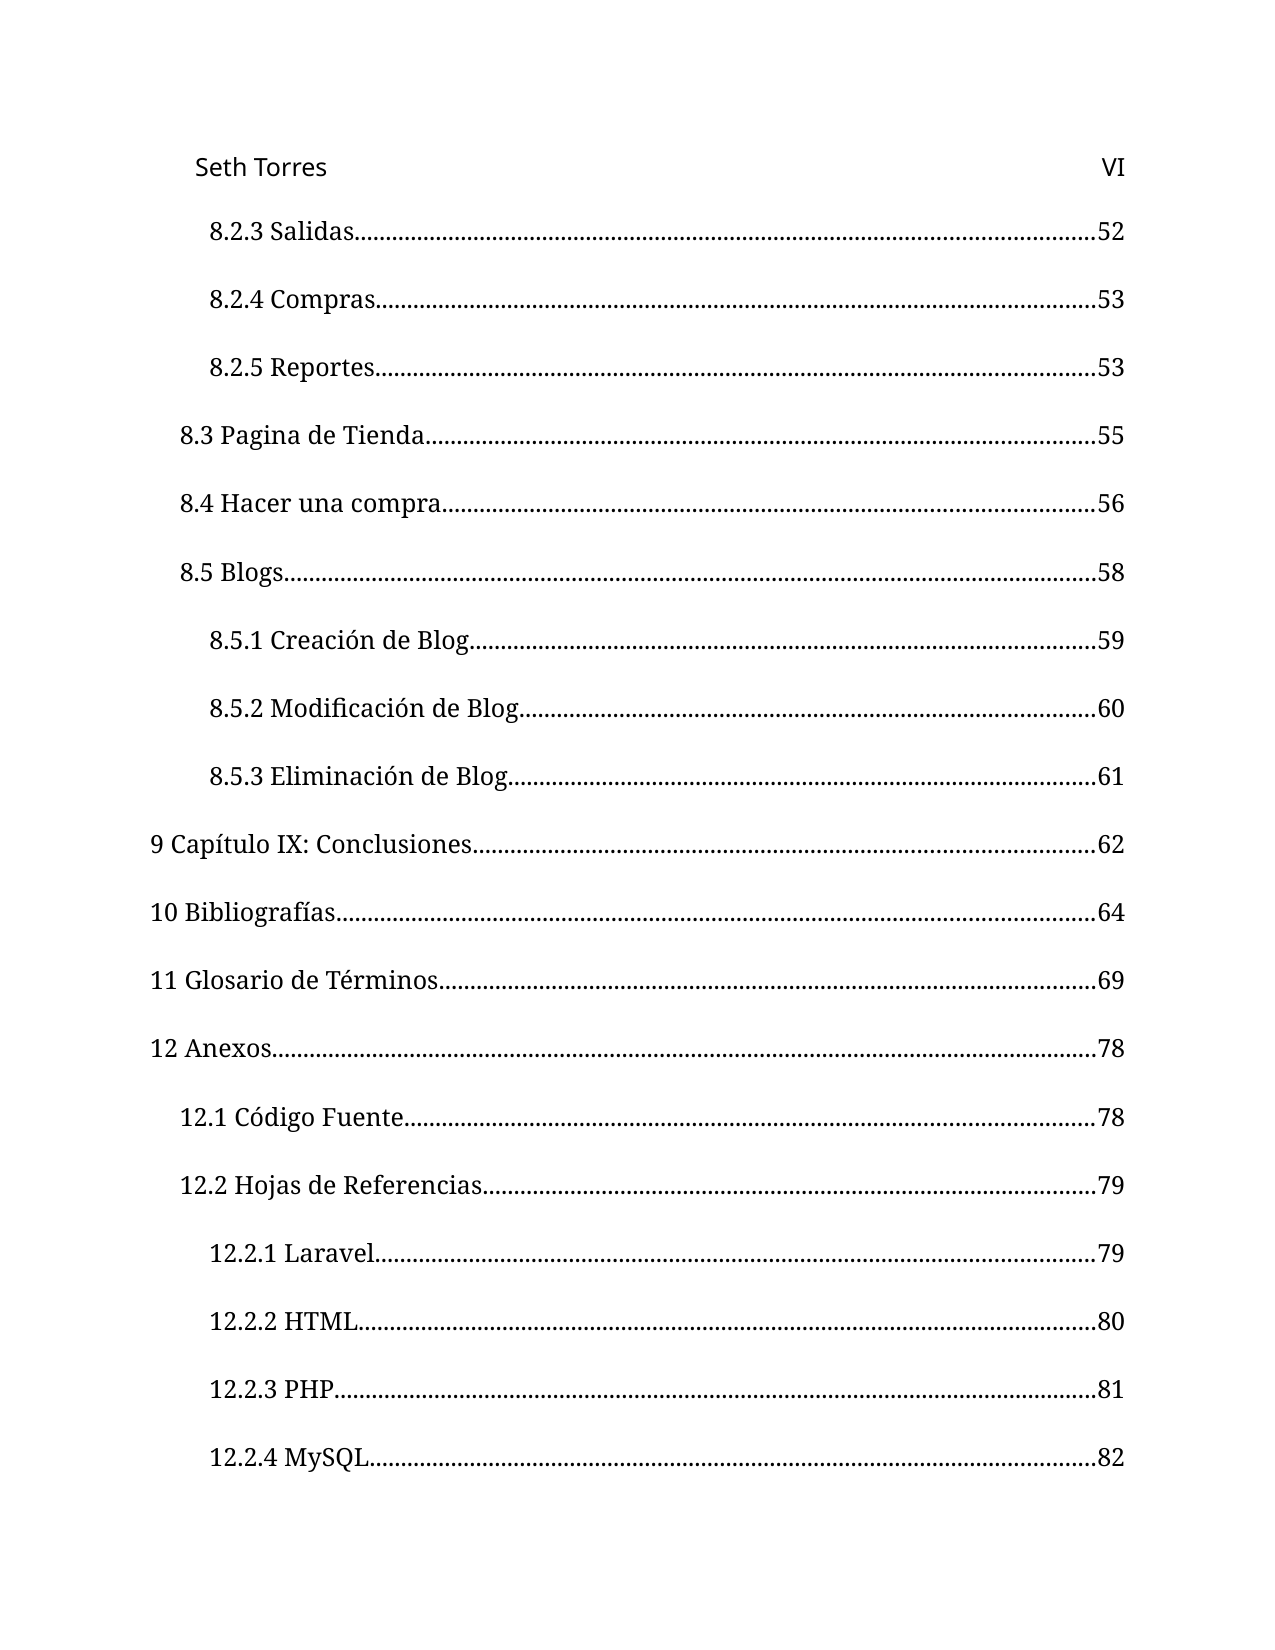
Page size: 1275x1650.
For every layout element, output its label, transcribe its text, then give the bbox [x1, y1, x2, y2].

text 12.2.2 HTML 80 [209, 1303, 1125, 1338]
text 8.5.2 Modificación de Blog 60 [209, 690, 1125, 724]
text 8.2.3 Salidas 52 [209, 213, 1125, 248]
text 8.4 Hacer una compra 56 [179, 486, 1125, 520]
text 10 Bibliografías 64 [150, 895, 1125, 929]
text 12.2.3 PHP 81 [209, 1372, 1125, 1406]
text 12.2 Hojas de Referencias 79 [179, 1167, 1125, 1201]
text 9 Capítulo IX: Conclusiones 62 [150, 827, 1125, 861]
text 12.2.4 MySQL 82 [209, 1440, 1125, 1474]
text 12 Anexos 78 [150, 1031, 1125, 1065]
text 8.3 Pagina de Tienda 55 [179, 418, 1125, 452]
text 12.2.1 Laravel 79 [209, 1235, 1125, 1269]
text 11 Glosario de Términos 69 [150, 963, 1125, 997]
text 8.5 Blogs 58 [179, 554, 1125, 588]
text 8.2.5 Reportes 53 [209, 350, 1125, 384]
text 8.5.3 Eliminación de Blog 61 [209, 758, 1125, 793]
text 8.2.4 Compras 53 [209, 282, 1125, 316]
text 8.5.1 Creación de Blog 59 [209, 622, 1125, 656]
text 12.1 Código Fuente 78 [179, 1099, 1125, 1133]
